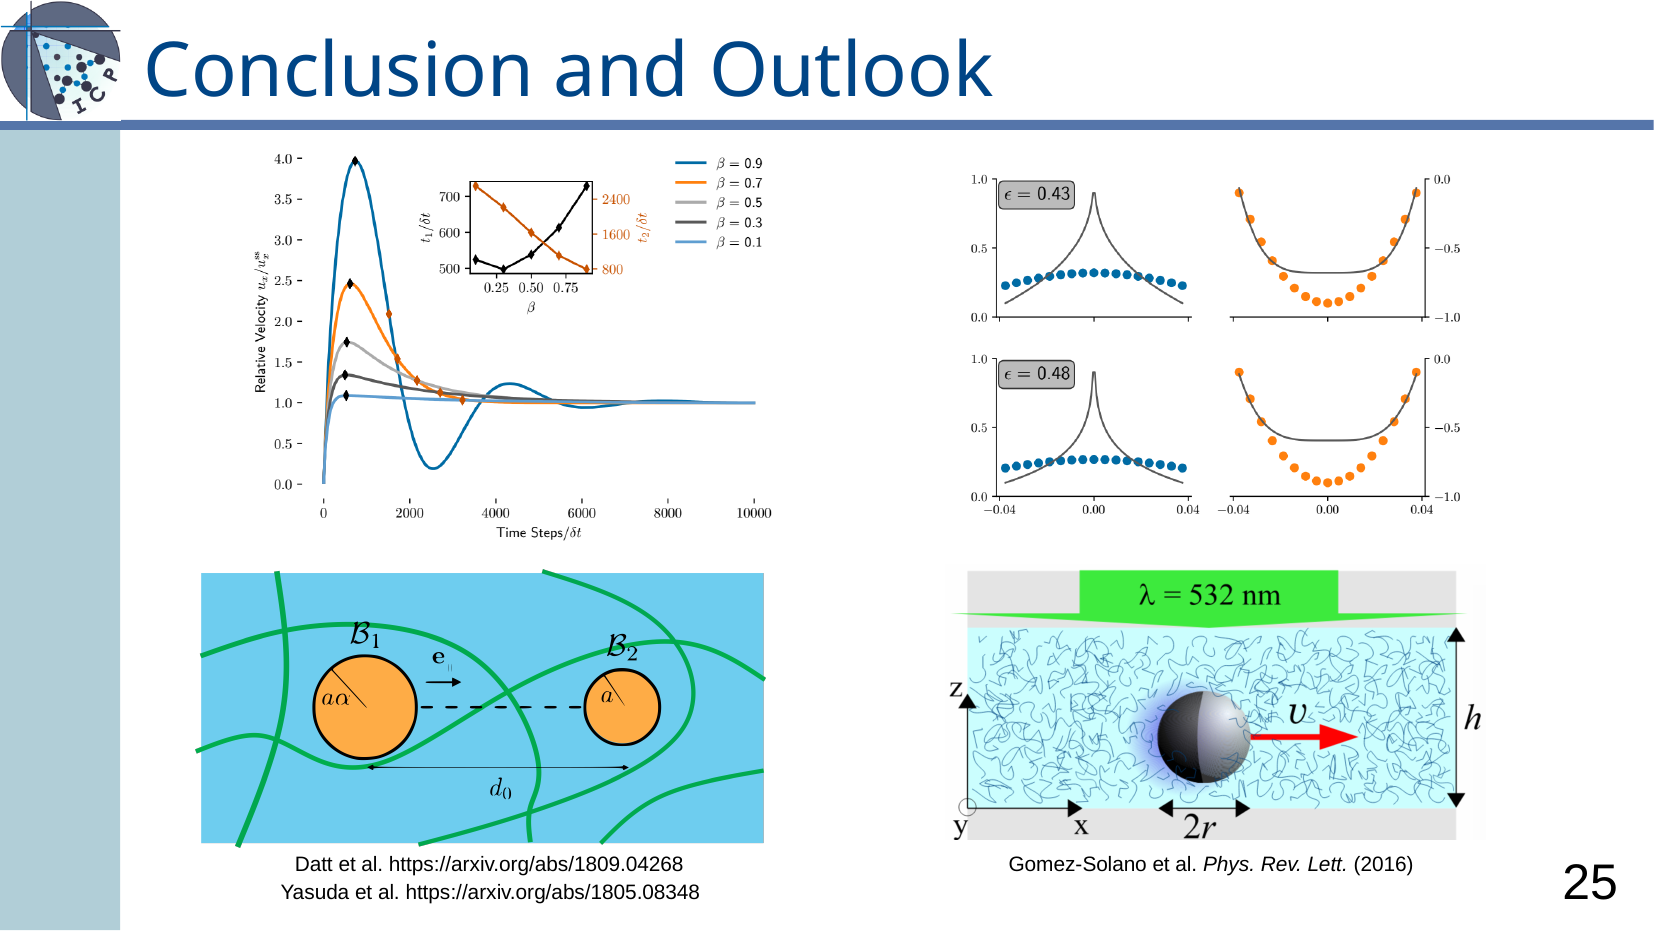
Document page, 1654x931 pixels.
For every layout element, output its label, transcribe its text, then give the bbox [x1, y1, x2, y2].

title Conclusion and Outlook [135, 0, 1636, 121]
picture [960, 164, 1471, 530]
picture [195, 569, 766, 848]
picture [0, 0, 121, 121]
text_box Yasuda et al. https://arxiv.org/abs/1805.08348 [265, 873, 822, 931]
picture [240, 134, 800, 550]
text_box Datt et al. https://arxiv.org/abs/1809.04268 [279, 844, 796, 873]
picture [945, 564, 1486, 841]
text_box Gomez-Solano et al. Phys. Rev. Lett. (2016) [993, 845, 1510, 901]
